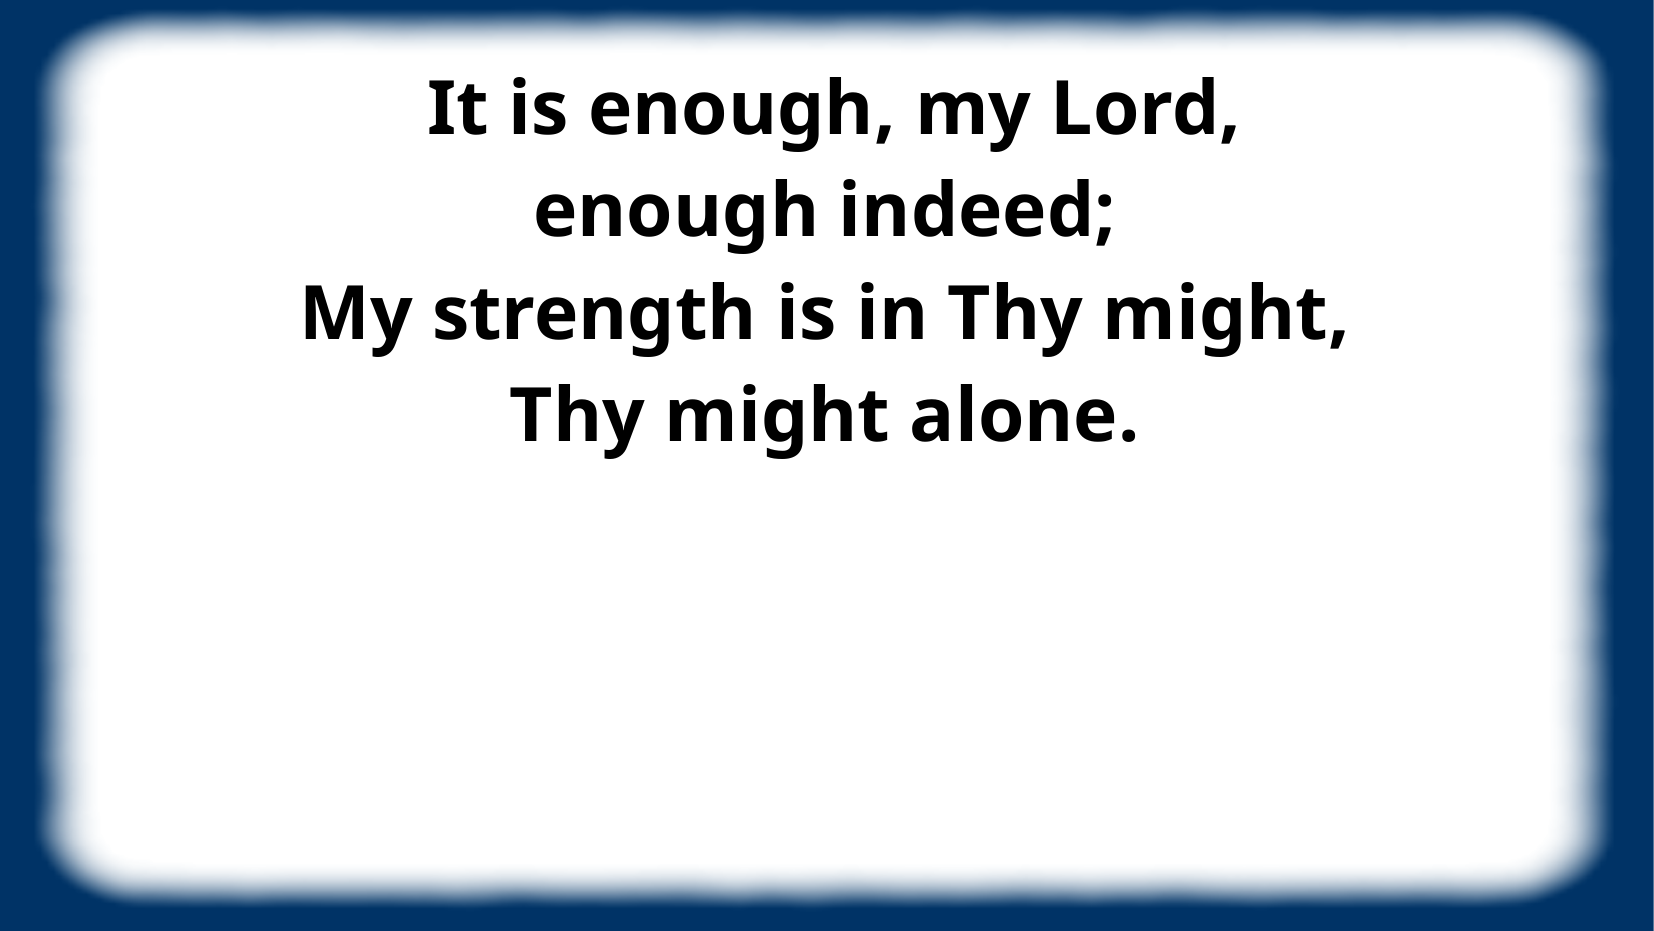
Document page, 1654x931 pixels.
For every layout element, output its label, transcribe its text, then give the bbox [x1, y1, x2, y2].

text_box It is enough, my Lord, enough indeed; My strength is in Thy might, Thy might alone. [75, 46, 1576, 466]
picture [0, 0, 1654, 931]
